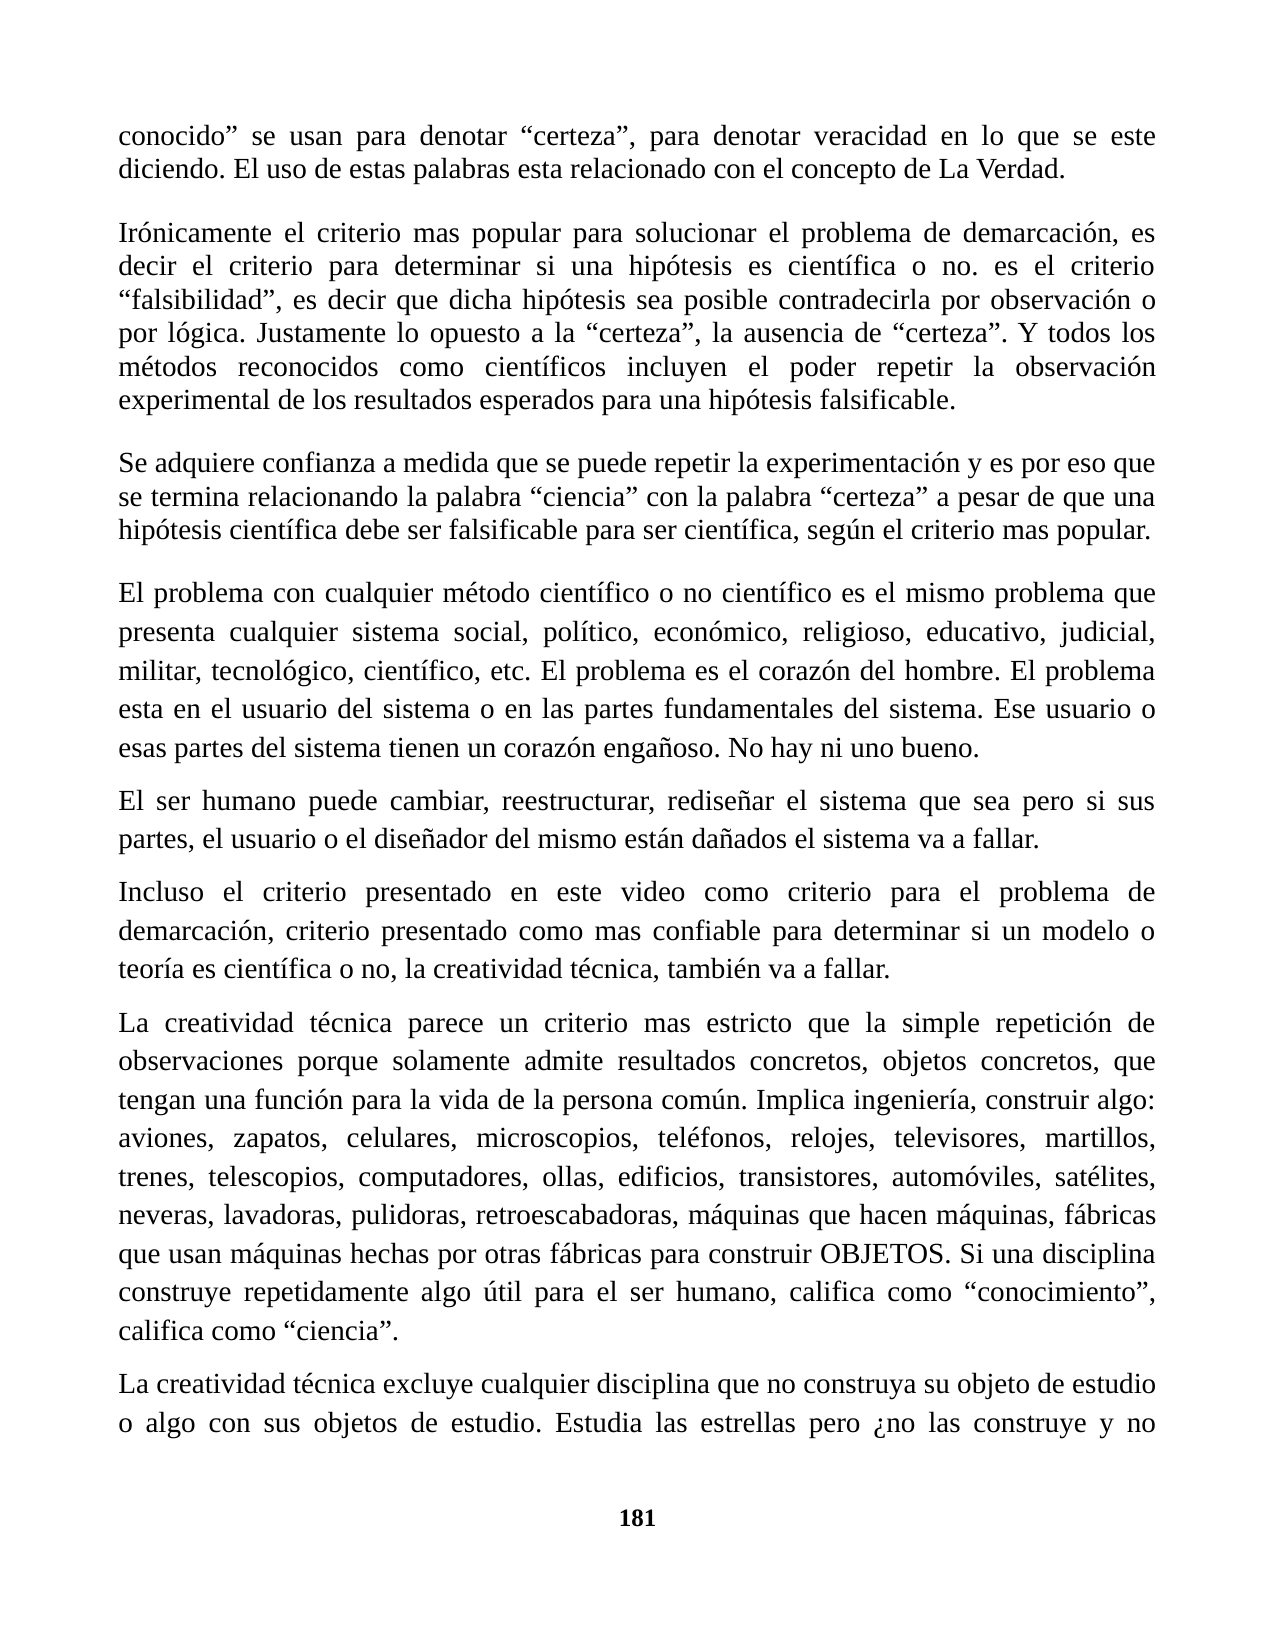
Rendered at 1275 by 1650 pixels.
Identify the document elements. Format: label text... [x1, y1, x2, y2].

text Irónicamente el criterio mas popular para solucionar el problema de demarcación, es decir el criterio para determinar si una hipótesis es científica o no. es el criterio “falsibilidad”, es decir que dicha hipótesis sea posible contradecirla por observación o por lógica. Justamente lo opuesto a la “certeza”, la ausencia de “certeza”. Y todos los métodos reconocidos como científicos incluyen el poder repetir la observación experimental de los resultados esperados para una hipótesis falsificable. [118, 215, 1157, 416]
text El ser humano puede cambiar, reestructurar, rediseñar el sistema que sea pero si sus partes, el usuario o el diseñador del mismo están dañados el sistema va a fallar. [118, 783, 1157, 855]
text Incluso el criterio presentado en este video como criterio para el problema de demarcación, criterio presentado como mas confiable para determinar si un modelo o teoría es científica o no, la creatividad técnica, también va a fallar. [118, 874, 1157, 985]
text La creatividad técnica excluye cualquier disciplina que no construya su objeto de estudio o algo con sus objetos de estudio. Estudia las estrellas pero ¿no las construye y no [118, 1366, 1157, 1438]
text El problema con cualquier método científico o no científico es el mismo problema que presenta cualquier sistema social, político, económico, religioso, educativo, judicial, militar, tecnológico, científico, etc. El problema es el corazón del hombre. El problema esta en el usuario del sistema o en las partes fundamentales del sistema. Ese usuario o esas partes del sistema tienen un corazón engañoso. No hay ni uno bueno. [118, 576, 1157, 763]
text conocido” se usan para denotar “certeza”, para denotar veracidad en lo que se este diciendo. El uso de estas palabras esta relacionado con el concepto de La Verdad. [118, 118, 1157, 185]
text Se adquiere confianza a medida que se puede repetir la experimentación y es por eso que se termina relacionando la palabra “ciencia” con la palabra “certeza” a pesar de que una hipótesis científica debe ser falsificable para ser científica, según el criterio mas popular. [118, 445, 1157, 546]
text La creatividad técnica parece un criterio mas estricto que la simple repetición de observaciones porque solamente admite resultados concretos, objetos concretos, que tengan una función para la vida de la persona común. Implica ingeniería, construir algo: aviones, zapatos, celulares, microscopios, teléfonos, relojes, televisores, martillos, trenes, telescopios, computadores, ollas, edificios, transistores, automóviles, satélites, neveras, lavadoras, pulidoras, retroescabadoras, máquinas que hacen máquinas, fábricas que usan máquinas hechas por otras fábricas para construir OBJETOS. Si una disciplina construye repetidamente algo útil para el ser humano, califica como “conocimiento”, califica como “ciencia”. [118, 1005, 1157, 1347]
